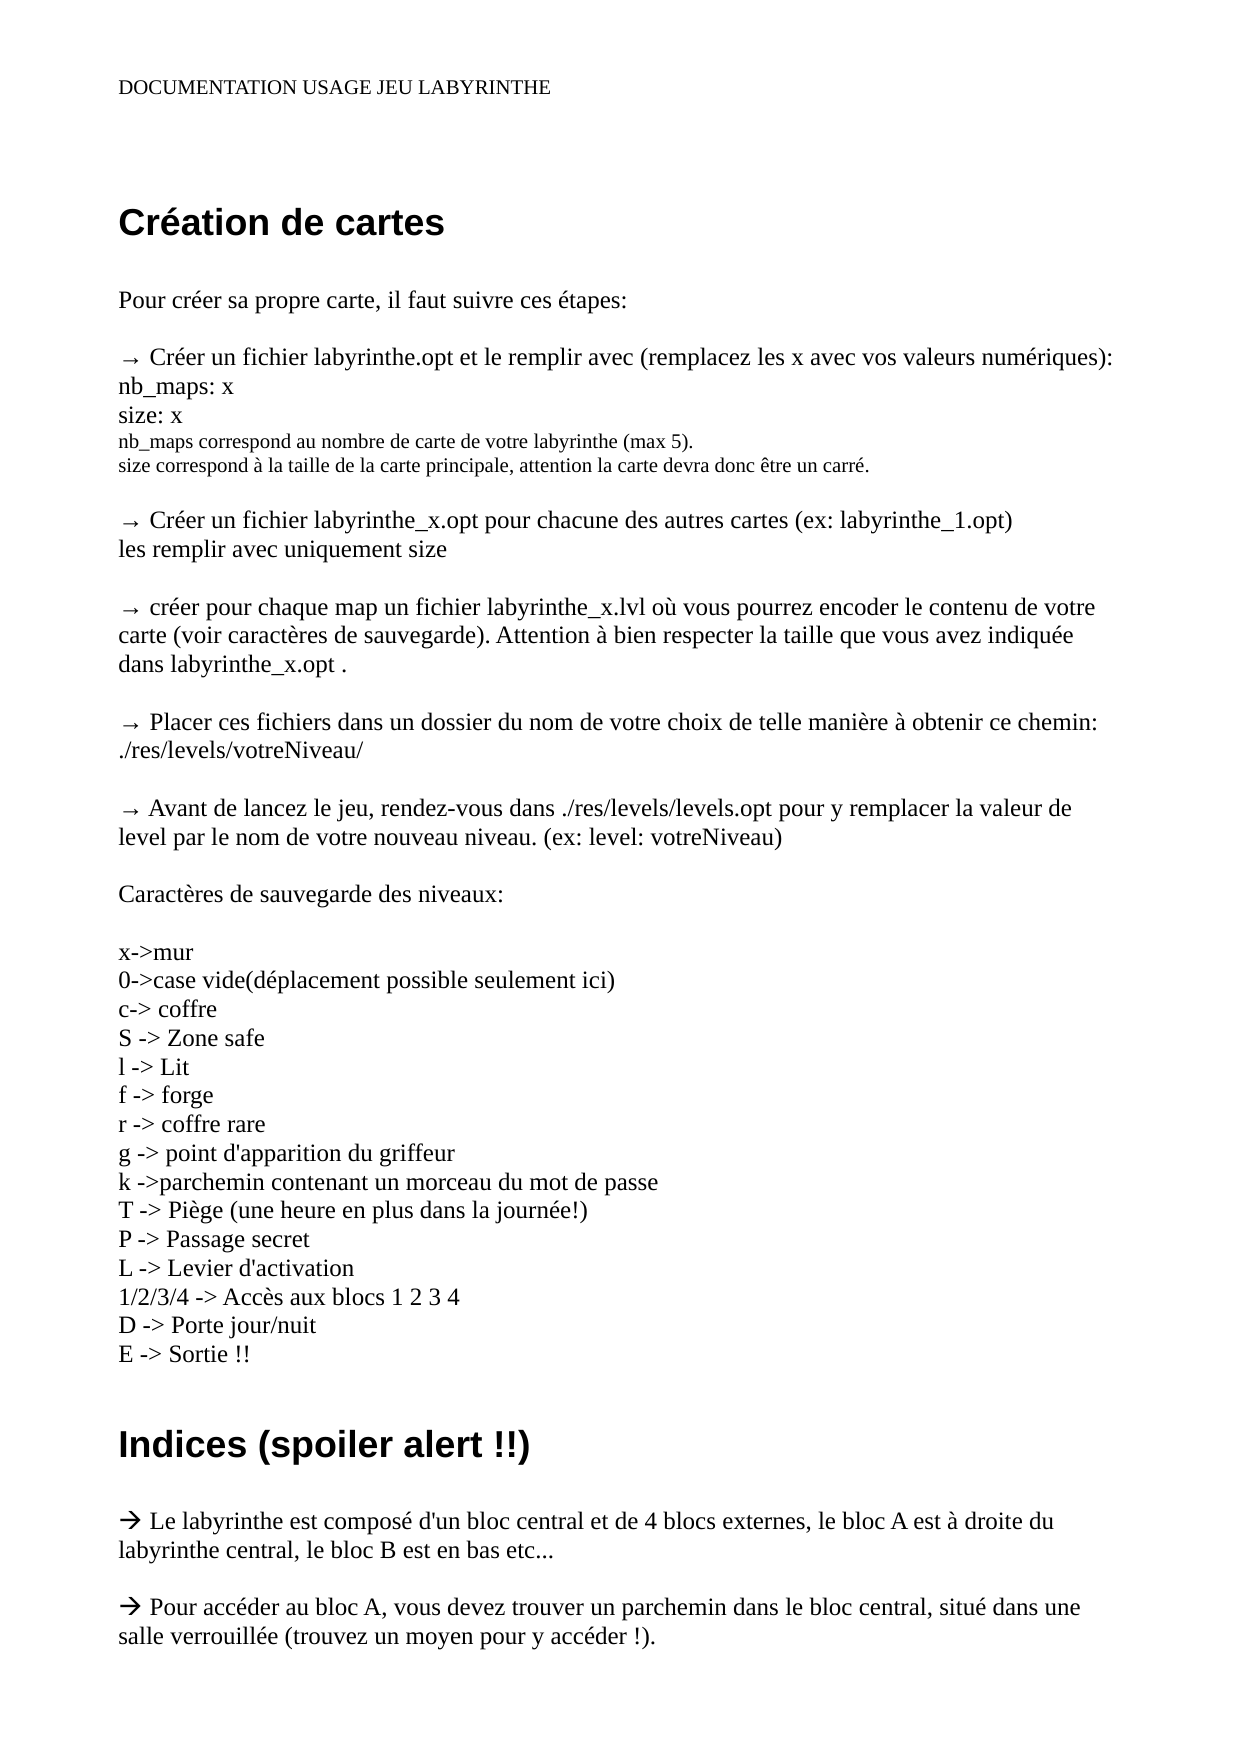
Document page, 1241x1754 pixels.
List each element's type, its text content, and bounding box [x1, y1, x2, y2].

text → Créer un fichier labyrinthe_x.opt pour chacune des autres cartes (ex: labyrinthe_1.opt) [118, 506, 1122, 534]
text les remplir avec uniquement size [118, 534, 1122, 563]
text ./res/levels/votreNiveau/ [118, 736, 1122, 764]
text E -> Sortie !! [118, 1339, 1122, 1368]
subtitle Indices (spoiler alert !!) [118, 1422, 1122, 1465]
text T -> Piège (une heure en plus dans la journée!) [118, 1196, 1122, 1224]
text → créer pour chaque map un fichier labyrinthe_x.lvl où vous pourrez encoder le contenu de votre carte (voir caractères de sauvegarde). Attention à bien respecter la taille que vous avez indiquée dans labyrinthe_x.opt . [118, 592, 1122, 678]
text S -> Zone safe [118, 1023, 1122, 1052]
text x->mur [118, 937, 1122, 966]
text nb_maps correspond au nombre de carte de votre labyrinthe (max 5). [118, 429, 1122, 453]
text 0->case vide(déplacement possible seulement ici) [118, 966, 1122, 994]
subtitle Création de cartes [118, 201, 1122, 244]
text → Placer ces fichiers dans un dossier du nom de votre choix de telle manière à obtenir ce chemin: [118, 707, 1122, 736]
text D -> Porte jour/nuit [118, 1311, 1122, 1339]
text size correspond à la taille de la carte principale, attention la carte devra donc être un carré. [118, 453, 1122, 477]
text f -> forge [118, 1081, 1122, 1109]
text Pour créer sa propre carte, il faut suivre ces étapes: [118, 285, 1122, 314]
text l -> Lit [118, 1052, 1122, 1081]
text k ->parchemin contenant un morceau du mot de passe [118, 1167, 1122, 1196]
text Caractères de sauvegarde des niveaux: [118, 879, 1122, 908]
text size: x [118, 400, 1122, 429]
text → Avant de lancez le jeu, rendez-vous dans ./res/levels/levels.opt pour y remplacer la valeur de level par le nom de votre nouveau niveau. (ex: level: votreNiveau) [118, 793, 1122, 851]
text  Pour accéder au bloc A, vous devez trouver un parchemin dans le bloc central, situé dans une salle verrouillée (trouvez un moyen pour y accéder !). [118, 1592, 1122, 1650]
text nb_maps: x [118, 371, 1122, 400]
text L -> Levier d'activation [118, 1253, 1122, 1282]
text g -> point d'apparition du griffeur [118, 1138, 1122, 1167]
text c-> coffre [118, 994, 1122, 1023]
text → Créer un fichier labyrinthe.opt et le remplir avec (remplacez les x avec vos valeurs numériques): [118, 342, 1122, 371]
text  Le labyrinthe est composé d'un bloc central et de 4 blocs externes, le bloc A est à droite du labyrinthe central, le bloc B est en bas etc... [118, 1506, 1122, 1564]
text r -> coffre rare [118, 1109, 1122, 1138]
text P -> Passage secret [118, 1224, 1122, 1253]
text 1/2/3/4 -> Accès aux blocs 1 2 3 4 [118, 1282, 1122, 1311]
